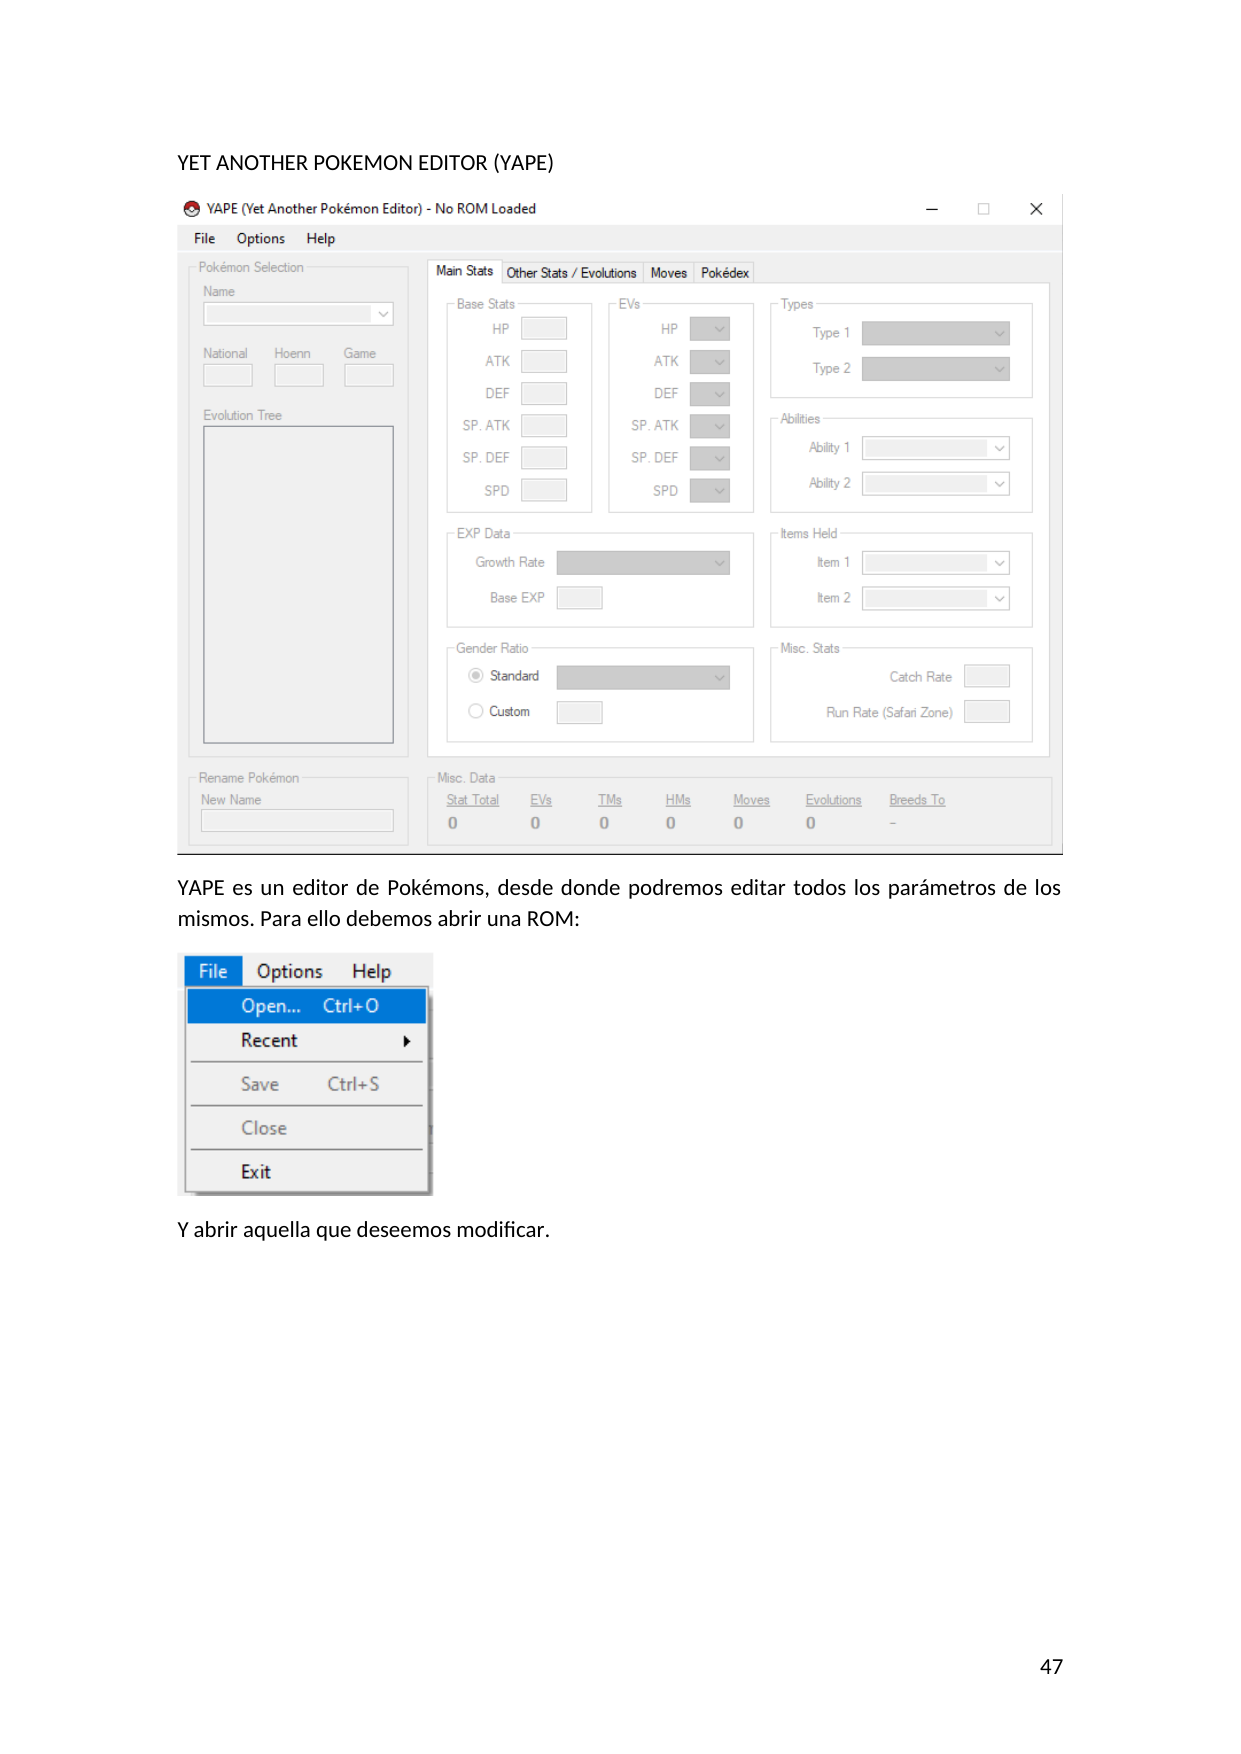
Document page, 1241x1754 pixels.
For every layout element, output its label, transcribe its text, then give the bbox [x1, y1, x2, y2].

text YAPE es un editor de Pokémons, desde donde podremos editar todos los parámetros de los mismos. Para ello debemos abrir una ROM: [177, 873, 1063, 932]
text Y abrir aquella que deseemos modificar. [177, 1215, 1063, 1243]
text YET ANOTHER POKEMON EDITOR (YAPE) [177, 148, 1063, 176]
picture [177, 194, 1063, 855]
picture [177, 950, 434, 1196]
